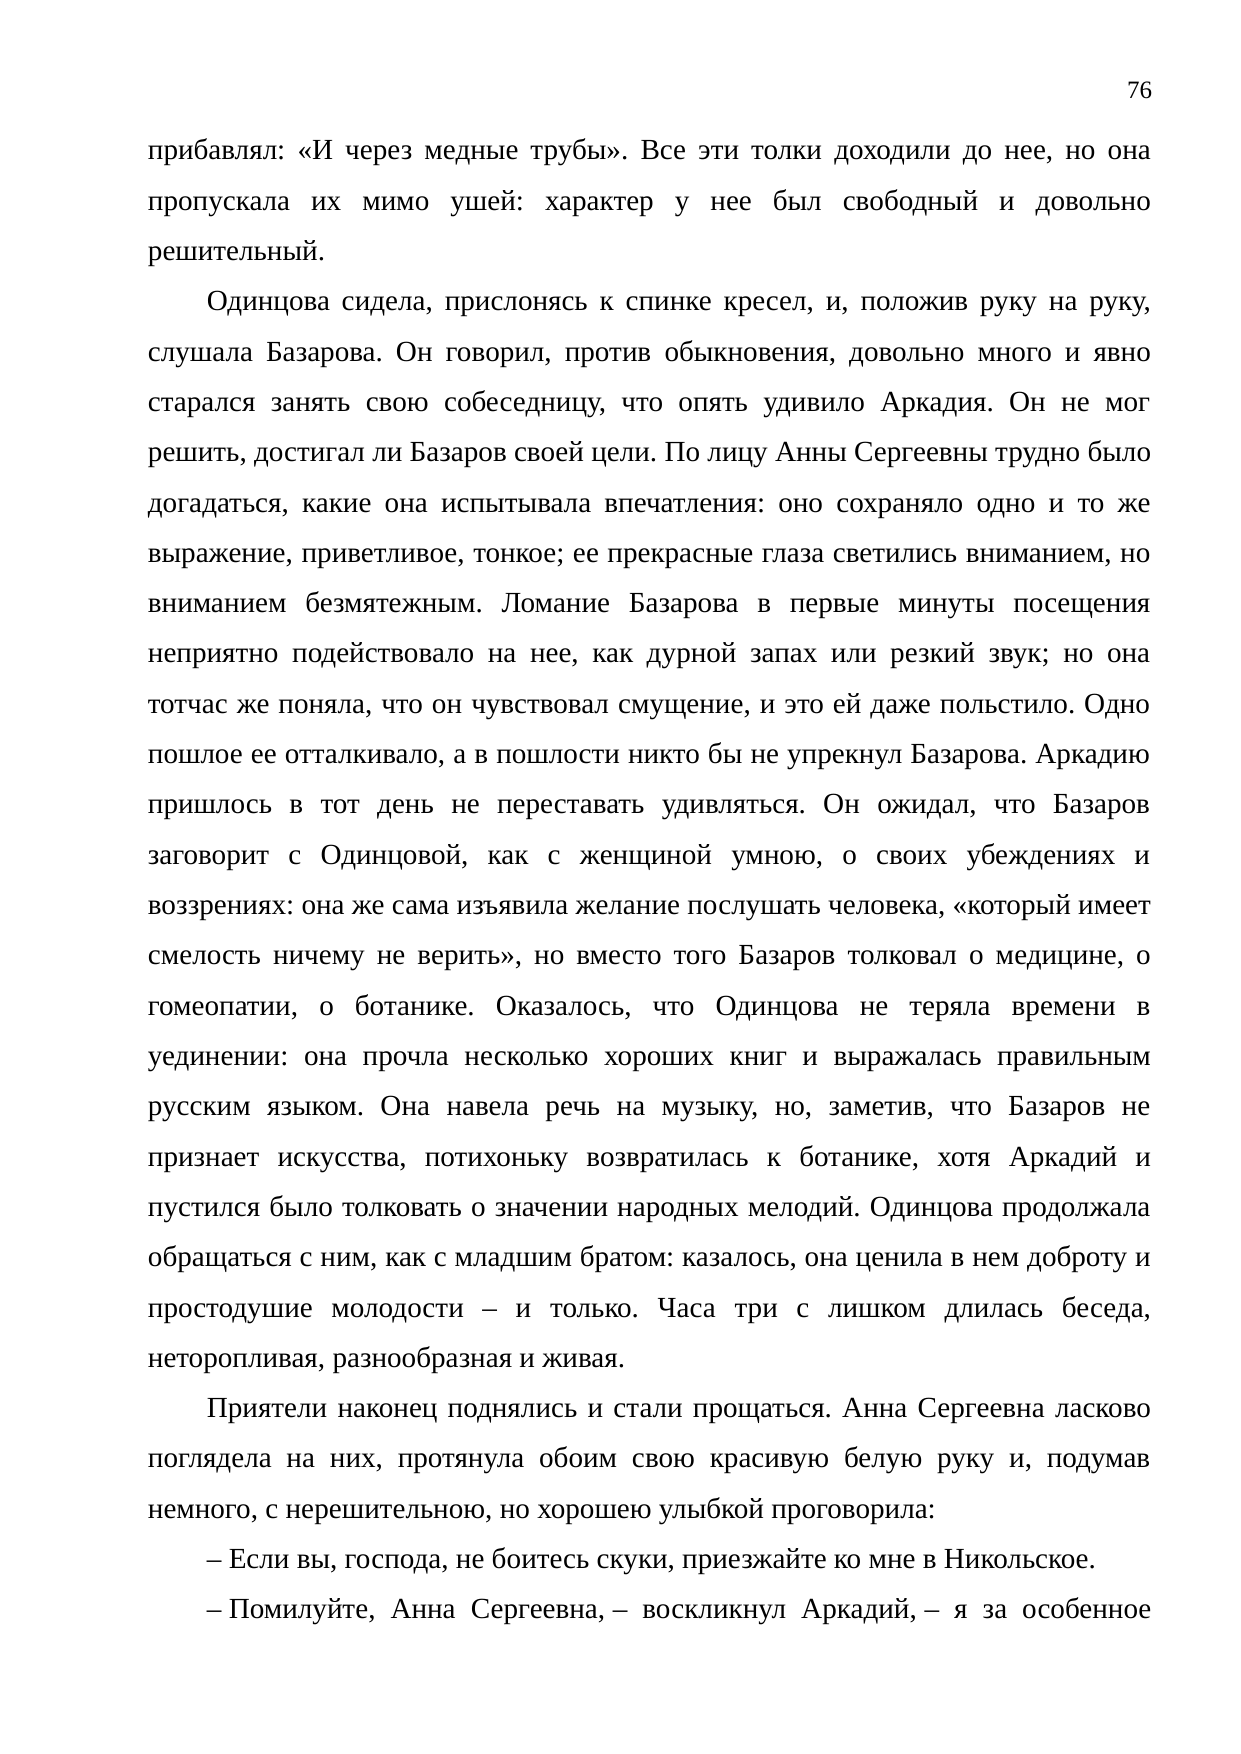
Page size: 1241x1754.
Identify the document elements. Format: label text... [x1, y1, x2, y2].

text Приятели наконец поднялись и стали прощаться. Анна Сергеевна ласково поглядела на них, протянула обоим свою красивую белую руку и, подумав немного, с нерешительною, но хорошею улыбкой проговорила: [148, 1390, 1152, 1524]
text прибавлял: «И через медные трубы». Все эти толки доходили до нее, но она пропускала их мимо ушей: характер у нее был свободный и довольно решительный. [148, 132, 1152, 267]
text – Если вы, господа, не боитесь скуки, приезжайте ко мне в Никольское. [148, 1541, 1152, 1575]
text Одинцова сидела, прислонясь к спинке кресел, и, положив руку на руку, слушала Базарова. Он говорил, против обыкновения, довольно много и явно старался занять свою собеседницу, что опять удивило Аркадия. Он не мог решить, достигал ли Базаров своей цели. По лицу Анны Сергеевны трудно было догадаться, какие она испытывала впечатления: оно сохраняло одно и то же выражение, приветливое, тонкое; ее прекрасные глаза светились вниманием, но вниманием безмятежным. Ломание Базарова в первые минуты посещения неприятно подействовало на нее, как дурной запах или резкий звук; но она тотчас же поняла, что он чувствовал смущение, и это ей даже польстило. Одно пошлое ее отталкивало, а в пошлости никто бы не упрекнул Базарова. Аркадию пришлось в тот день не переставать удивляться. Он ожидал, что Базаров заговорит с Одинцовой, как с женщиной умною, о своих убеждениях и воззрениях: она же сама изъявила желание послушать человека, «который имеет смелость ничему не верить», но вместо того Базаров толковал о медицине, о гомеопатии, о ботанике. Оказалось, что Одинцова не теряла времени в уединении: она прочла несколько хороших книг и выражалась правильным русским языком. Она навела речь на музыку, но, заметив, что Базаров не признает искусства, потихоньку возвратилась к ботанике, хотя Аркадий и пустился было толковать о значении народных мелодий. Одинцова продолжала обращаться с ним, как с младшим братом: казалось, она ценила в нем доброту и простодушие молодости – и только. Часа три с лишком длилась беседа, неторопливая, разнообразная и живая. [148, 283, 1152, 1373]
text – Помилуйте, Анна Сергеевна, – воскликнул Аркадий, – я за особенное [148, 1592, 1152, 1625]
